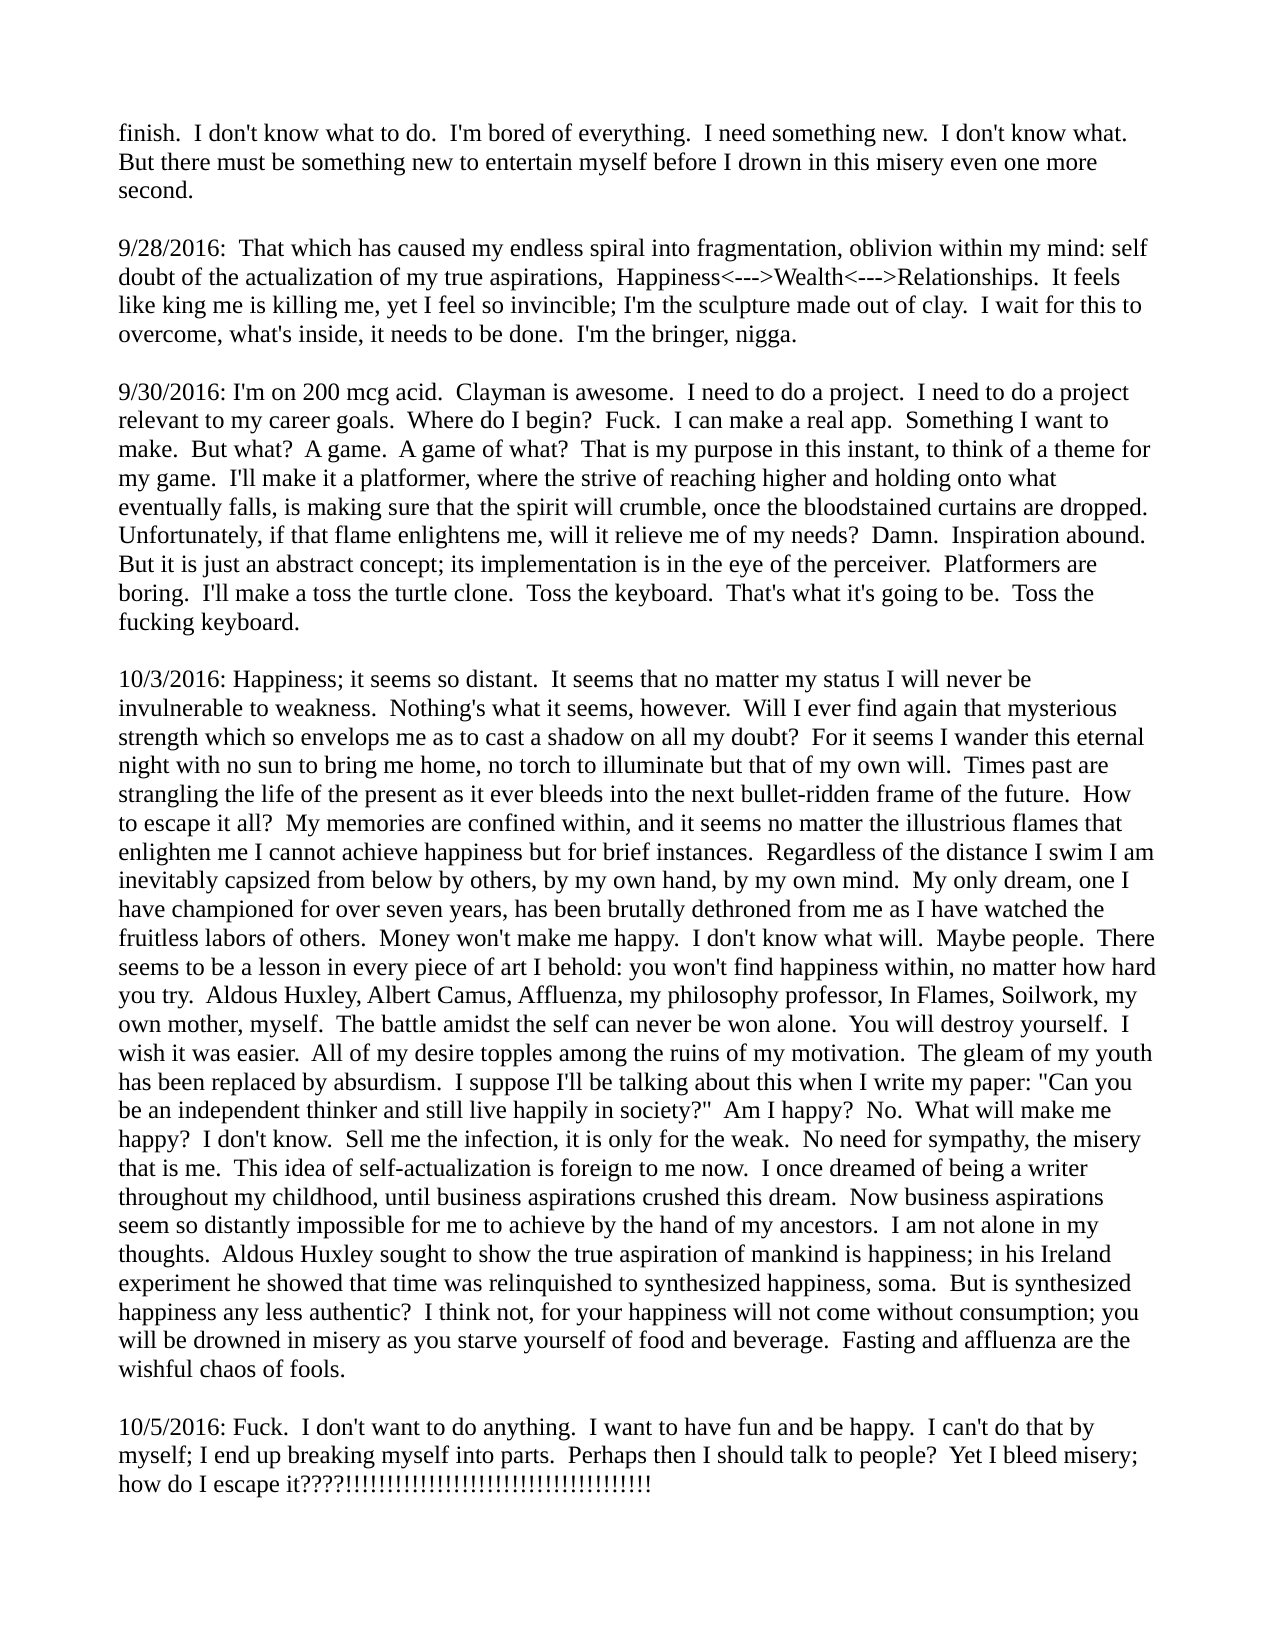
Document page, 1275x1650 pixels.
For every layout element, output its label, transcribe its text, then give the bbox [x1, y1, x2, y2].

text 10/3/2016: Happiness; it seems so distant. It seems that no matter my status I will never be invulnerable to weakness. Nothing's what it seems, however. Will I ever find again that mysterious strength which so envelops me as to cast a shadow on all my doubt? For it seems I wander this eternal night with no sun to bring me home, no torch to illuminate but that of my own will. Times past are strangling the life of the present as it ever bleeds into the next bullet-ridden frame of the future. How to escape it all? My memories are confined within, and it seems no matter the illustrious flames that enlighten me I cannot achieve happiness but for brief instances. Regardless of the distance I swim I am inevitably capsized from below by others, by my own hand, by my own mind. My only dream, one I have championed for over seven years, has been brutally dethroned from me as I have watched the fruitless labors of others. Money won't make me happy. I don't know what will. Maybe people. There seems to be a lesson in every piece of art I behold: you won't find happiness within, no matter how hard you try. Aldous Huxley, Albert Camus, Affluenza, my philosophy professor, In Flames, Soilwork, my own mother, myself. The battle amidst the self can never be won alone. You will destroy yourself. I wish it was easier. All of my desire topples among the ruins of my motivation. The gleam of my youth has been replaced by absurdism. I suppose I'll be talking about this when I write my paper: "Can you be an independent thinker and still live happily in society?" Am I happy? No. What will make me happy? I don't know. Sell me the infection, it is only for the weak. No need for sympathy, the misery that is me. This idea of self-actualization is foreign to me now. I once dreamed of being a writer throughout my childhood, until business aspirations crushed this dream. Now business aspirations seem so distantly impossible for me to achieve by the hand of my ancestors. I am not alone in my thoughts. Aldous Huxley sought to show the true aspiration of mankind is happiness; in his Ireland experiment he showed that time was relinquished to synthesized happiness, soma. But is synthesized happiness any less authentic? I think not, for your happiness will not come without consumption; you will be drowned in misery as you starve yourself of food and beverage. Fasting and affluenza are the wishful chaos of fools. [118, 664, 1157, 1383]
text finish. I don't know what to do. I'm bored of everything. I need something new. I don't know what. But there must be something new to entertain myself before I drown in this misery even one more second. [118, 118, 1157, 204]
text 10/5/2016: Fuck. I don't want to do anything. I want to have fun and be happy. I can't do that by myself; I end up breaking myself into parts. Perhaps then I should talk to people? Yet I bleed misery; how do I escape it????!!!!!!!!!!!!!!!!!!!!!!!!!!!!!!!!!!!!! [118, 1412, 1157, 1498]
text 9/28/2016: That which has caused my endless spiral into fragmentation, oblivion within my mind: self doubt of the actualization of my true aspirations, Happiness<--->Wealth<--->Relationships. It feels like king me is killing me, yet I feel so invincible; I'm the sculpture made out of clay. I wait for this to overcome, what's inside, it needs to be done. I'm the bringer, nigga. [118, 233, 1157, 348]
text 9/30/2016: I'm on 200 mcg acid. Clayman is awesome. I need to do a project. I need to do a project relevant to my career goals. Where do I begin? Fuck. I can make a real app. Something I want to make. But what? A game. A game of what? That is my purpose in this instant, to think of a theme for my game. I'll make it a platformer, where the strive of reaching higher and holding onto what eventually falls, is making sure that the spirit will crumble, once the bloodstained curtains are dropped. Unfortunately, if that flame enlightens me, will it relieve me of my needs? Damn. Inspiration abound. But it is just an abstract concept; its implementation is in the eye of the perceiver. Platformers are boring. I'll make a toss the turtle clone. Toss the keyboard. That's what it's going to be. Toss the fucking keyboard. [118, 377, 1157, 636]
